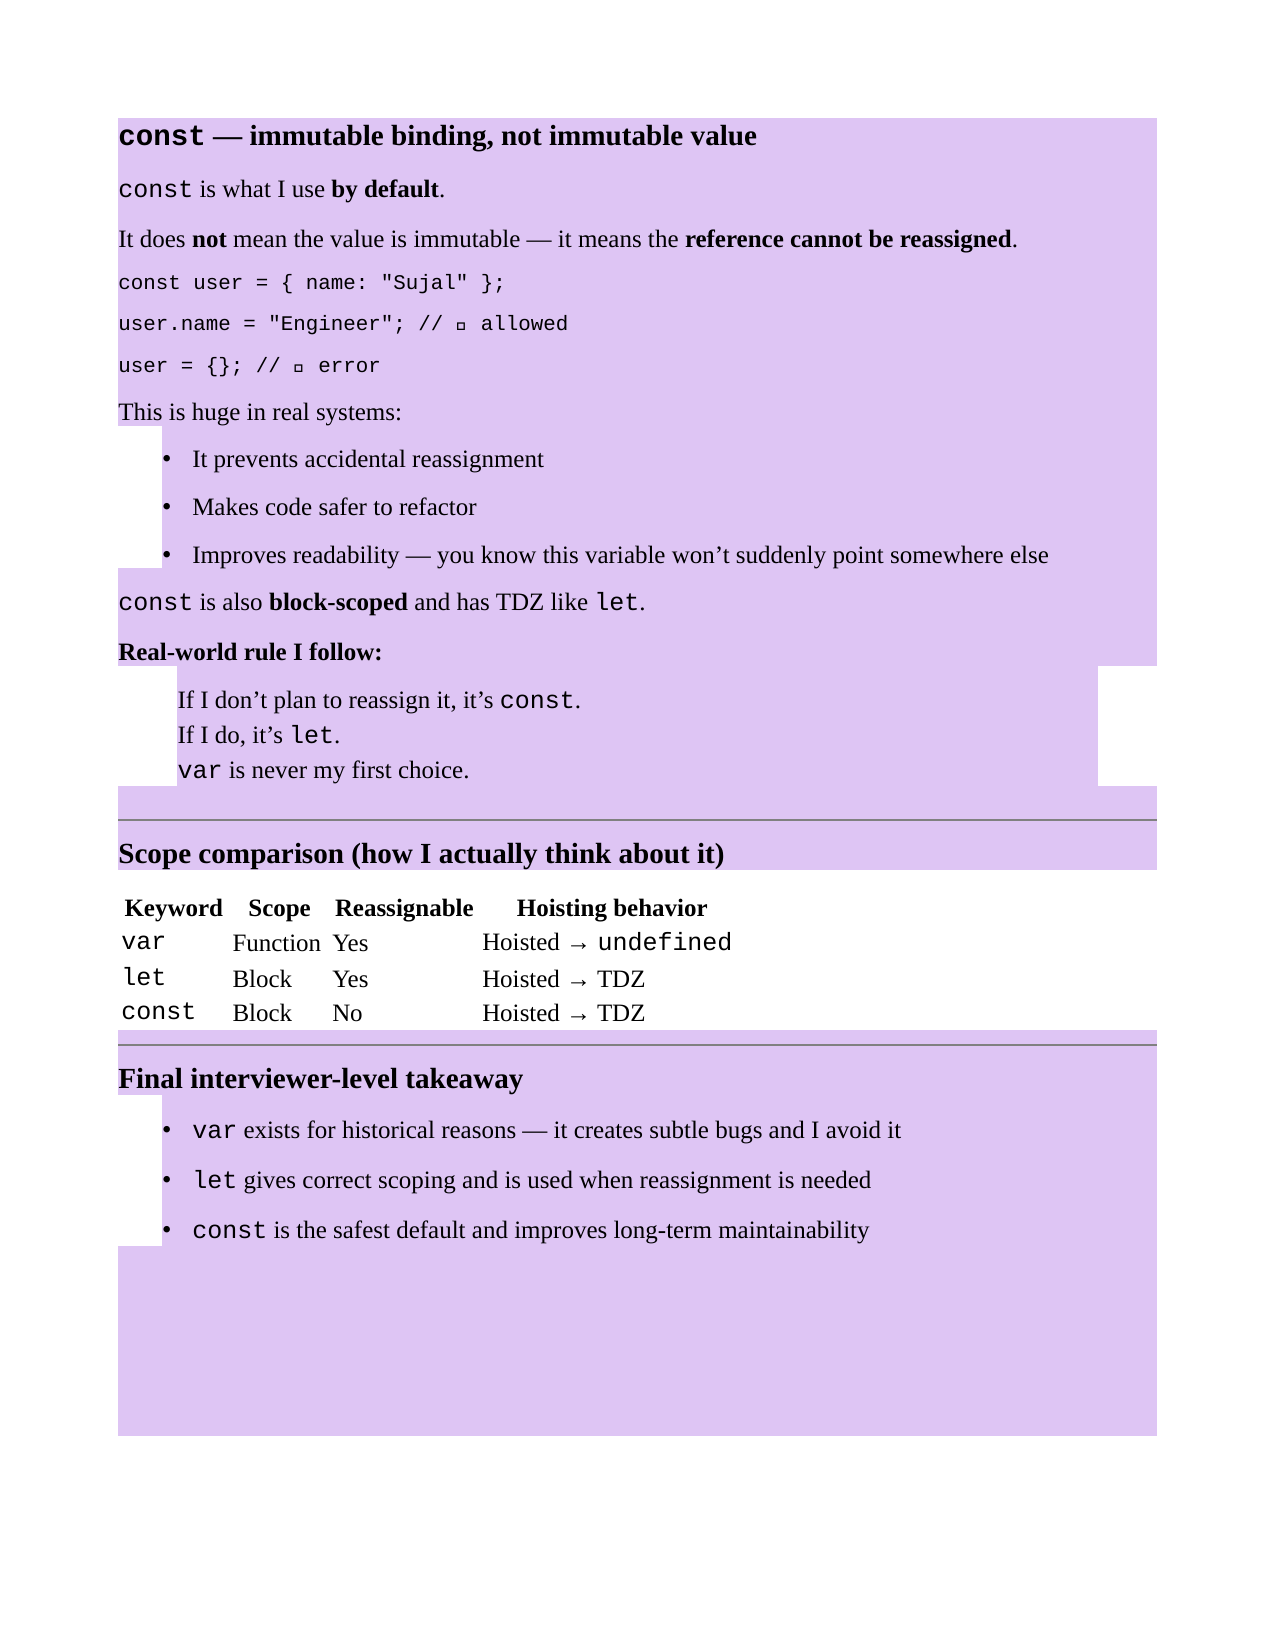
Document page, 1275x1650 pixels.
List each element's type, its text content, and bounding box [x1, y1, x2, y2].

table_cell Block [229, 996, 329, 1030]
table_cell Hoisted → undefined [479, 924, 745, 961]
table_header Hoisting behavior [479, 890, 745, 924]
text If I don’t plan to reassign it, it’s const. If I do, it’s let. var is never my first choice. [177, 685, 1098, 786]
list Makes code safer to refactor [162, 492, 1157, 521]
table_cell Function [229, 924, 329, 961]
list var exists for historical reasons — it creates subtle bugs and I avoid it [162, 1115, 1157, 1146]
subtitle Scope comparison (how I actually think about it) [118, 837, 1157, 870]
subtitle Final interviewer-level takeaway [118, 1062, 1157, 1095]
table_cell const [118, 996, 229, 1030]
table_cell var [118, 924, 229, 961]
text const is what I use by default. [118, 174, 1157, 205]
text user.name = "Engineer"; // ✅ allowed [118, 313, 1157, 337]
text It does not mean the value is immutable — it means the reference cannot be reassigned. [118, 224, 1157, 253]
table_cell Hoisted → TDZ [479, 996, 745, 1030]
list Improves readability — you know this variable won’t suddenly point somewhere else [162, 540, 1157, 568]
table_cell Yes [329, 961, 479, 996]
text Real-world rule I follow: [118, 637, 1157, 666]
list It prevents accidental reassignment [162, 444, 1157, 473]
table_header Keyword [118, 890, 229, 924]
table_cell Hoisted → TDZ [479, 961, 745, 996]
table_cell Yes [329, 924, 479, 961]
subtitle const — immutable binding, not immutable value [118, 118, 1157, 154]
text const user = { name: "Sujal" }; [118, 272, 1157, 295]
text This is huge in real systems: [118, 397, 1157, 426]
list let gives correct scoping and is used when reassignment is needed [162, 1165, 1157, 1196]
table_cell Block [229, 961, 329, 996]
list const is the safest default and improves long-term maintainability [162, 1215, 1157, 1246]
table_cell No [329, 996, 479, 1030]
table_header Scope [229, 890, 329, 924]
table_header Reassignable [329, 890, 479, 924]
table_cell let [118, 961, 229, 996]
text const is also block-scoped and has TDZ like let. [118, 587, 1157, 618]
text user = {}; // ❌ error [118, 355, 1157, 379]
